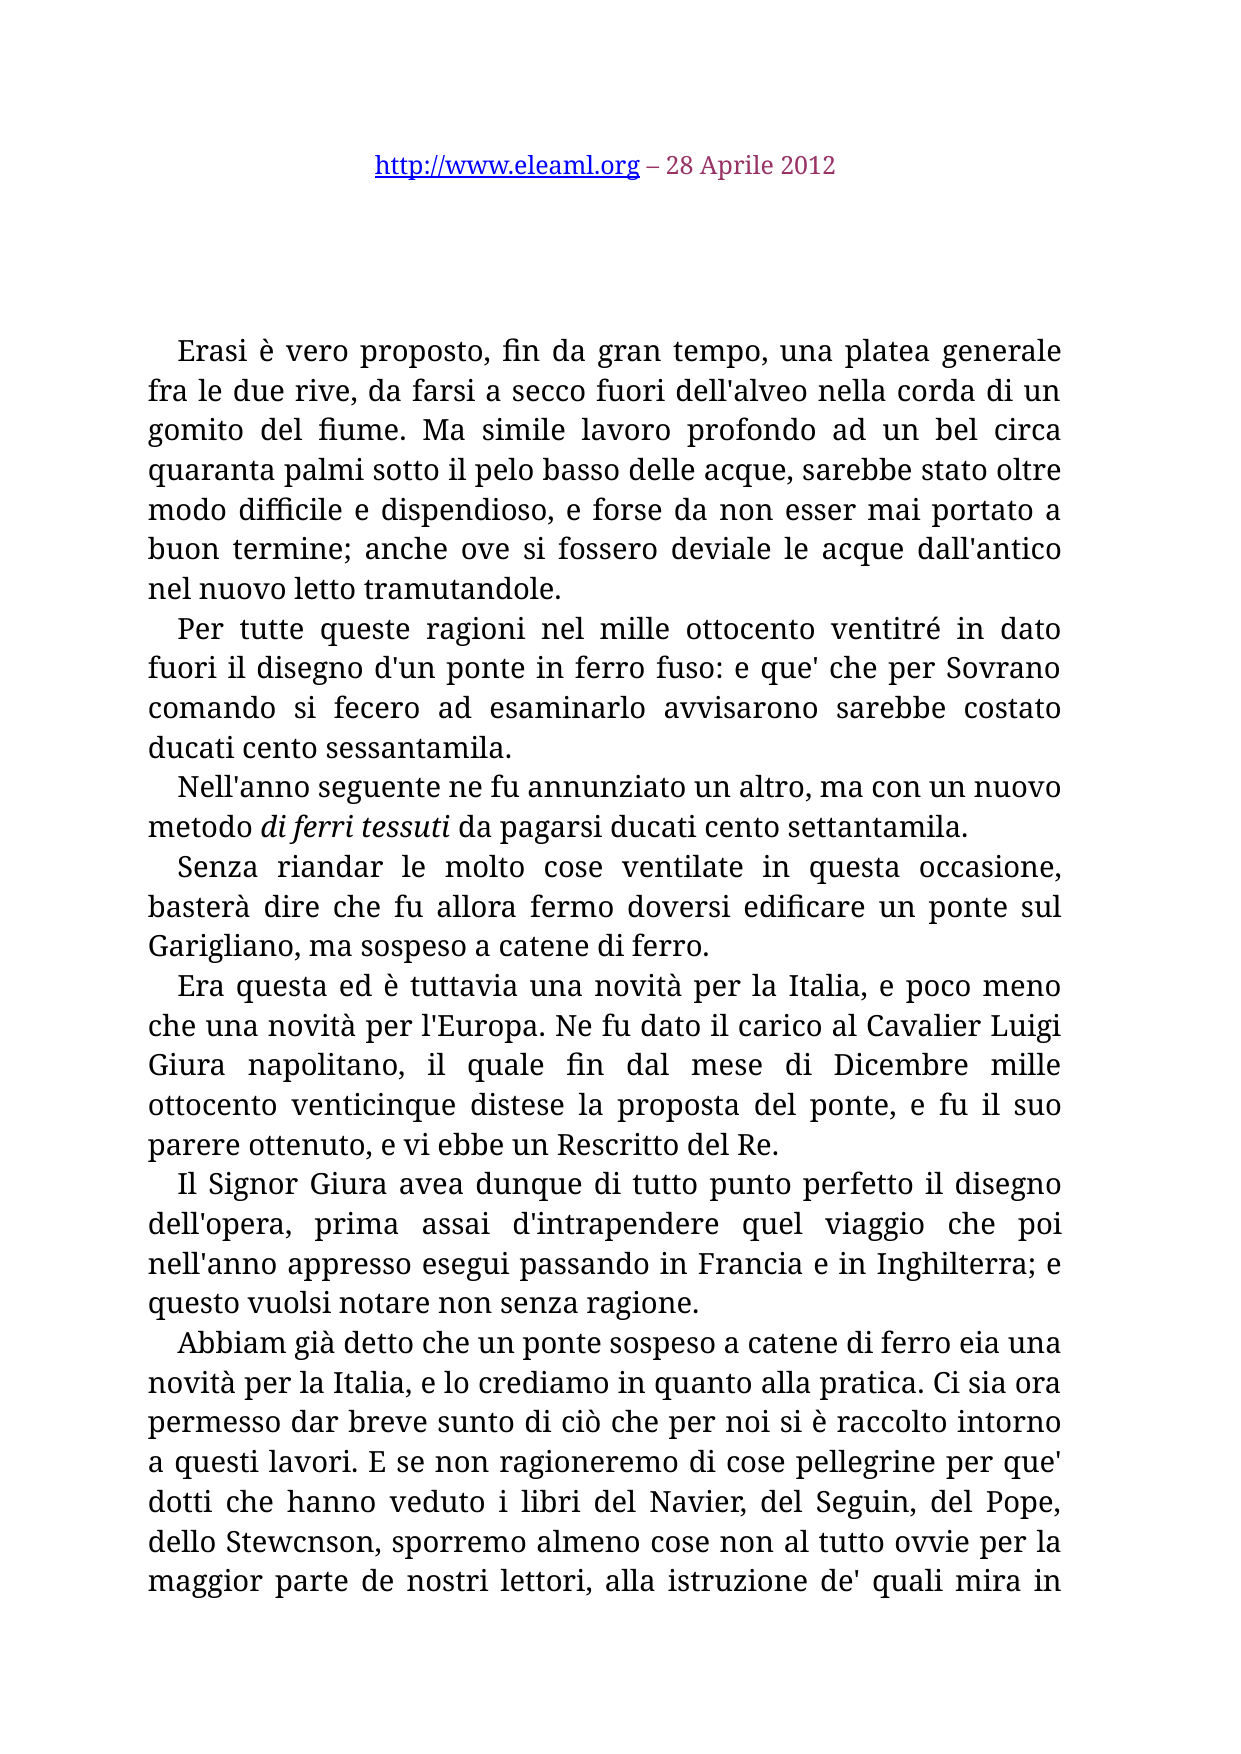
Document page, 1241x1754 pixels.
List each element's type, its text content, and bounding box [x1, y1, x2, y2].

text Per tutte queste ragioni nel mille ottocento ventitré in dato fuori il disegno d'un ponte in ferro fuso: e que' che per Sovrano comando si fecero ad esaminarlo avvisarono sarebbe costato ducati cento sessantamila. [148, 608, 1063, 767]
text Nell'anno seguente ne fu annunziato un altro, ma con un nuovo metodo di ferri tessuti da pagarsi ducati cento settantamila. [148, 767, 1063, 846]
text Era questa ed è tuttavia una novità per la Italia, e poco meno che una novità per l'Europa. Ne fu dato il carico al Cavalier Luigi Giura napolitano, il quale fin dal mese di Dicembre mille ottocento venticinque distese la proposta del ponte, e fu il suo parere ottenuto, e vi ebbe un Rescritto del Re. [148, 965, 1063, 1164]
text Il Signor Giura avea dunque di tutto punto perfetto il disegno dell'opera, prima assai d'intrapendere quel viaggio che poi nell'anno appresso esegui passando in Francia e in Inghilterra; e questo vuolsi notare non senza ragione. [148, 1164, 1063, 1322]
text Erasi è vero proposto, fin da gran tempo, una platea generale fra le due rive, da farsi a secco fuori dell'alveo nella corda di un gomito del fiume. Ma simile lavoro profondo ad un bel circa quaranta palmi sotto il pelo basso delle acque, sarebbe stato oltre modo difficile e dispendioso, e forse da non esser mai portato a buon termine; anche ove si fossero deviale le acque dall'antico nel nuovo letto tramutandole. [148, 330, 1063, 608]
text Senza riandar le molto cose ventilate in questa occasione, basterà dire che fu allora fermo doversi edificare un ponte sul Garigliano, ma sospeso a catene di ferro. [148, 846, 1063, 965]
text Abbiam già detto che un ponte sospeso a catene di ferro eia una novità per la Italia, e lo crediamo in quanto alla pratica. Ci sia ora permesso dar breve sunto di ciò che per noi si è raccolto intorno a questi lavori. E se non ragioneremo di cose pellegrine per que' dotti che hanno veduto i libri del Navier, del Seguin, del Pope, dello Stewcnson, sporremo almeno cose non al tutto ovvie per la maggior parte de nostri lettori, alla istruzione de' quali mira in [148, 1322, 1063, 1600]
